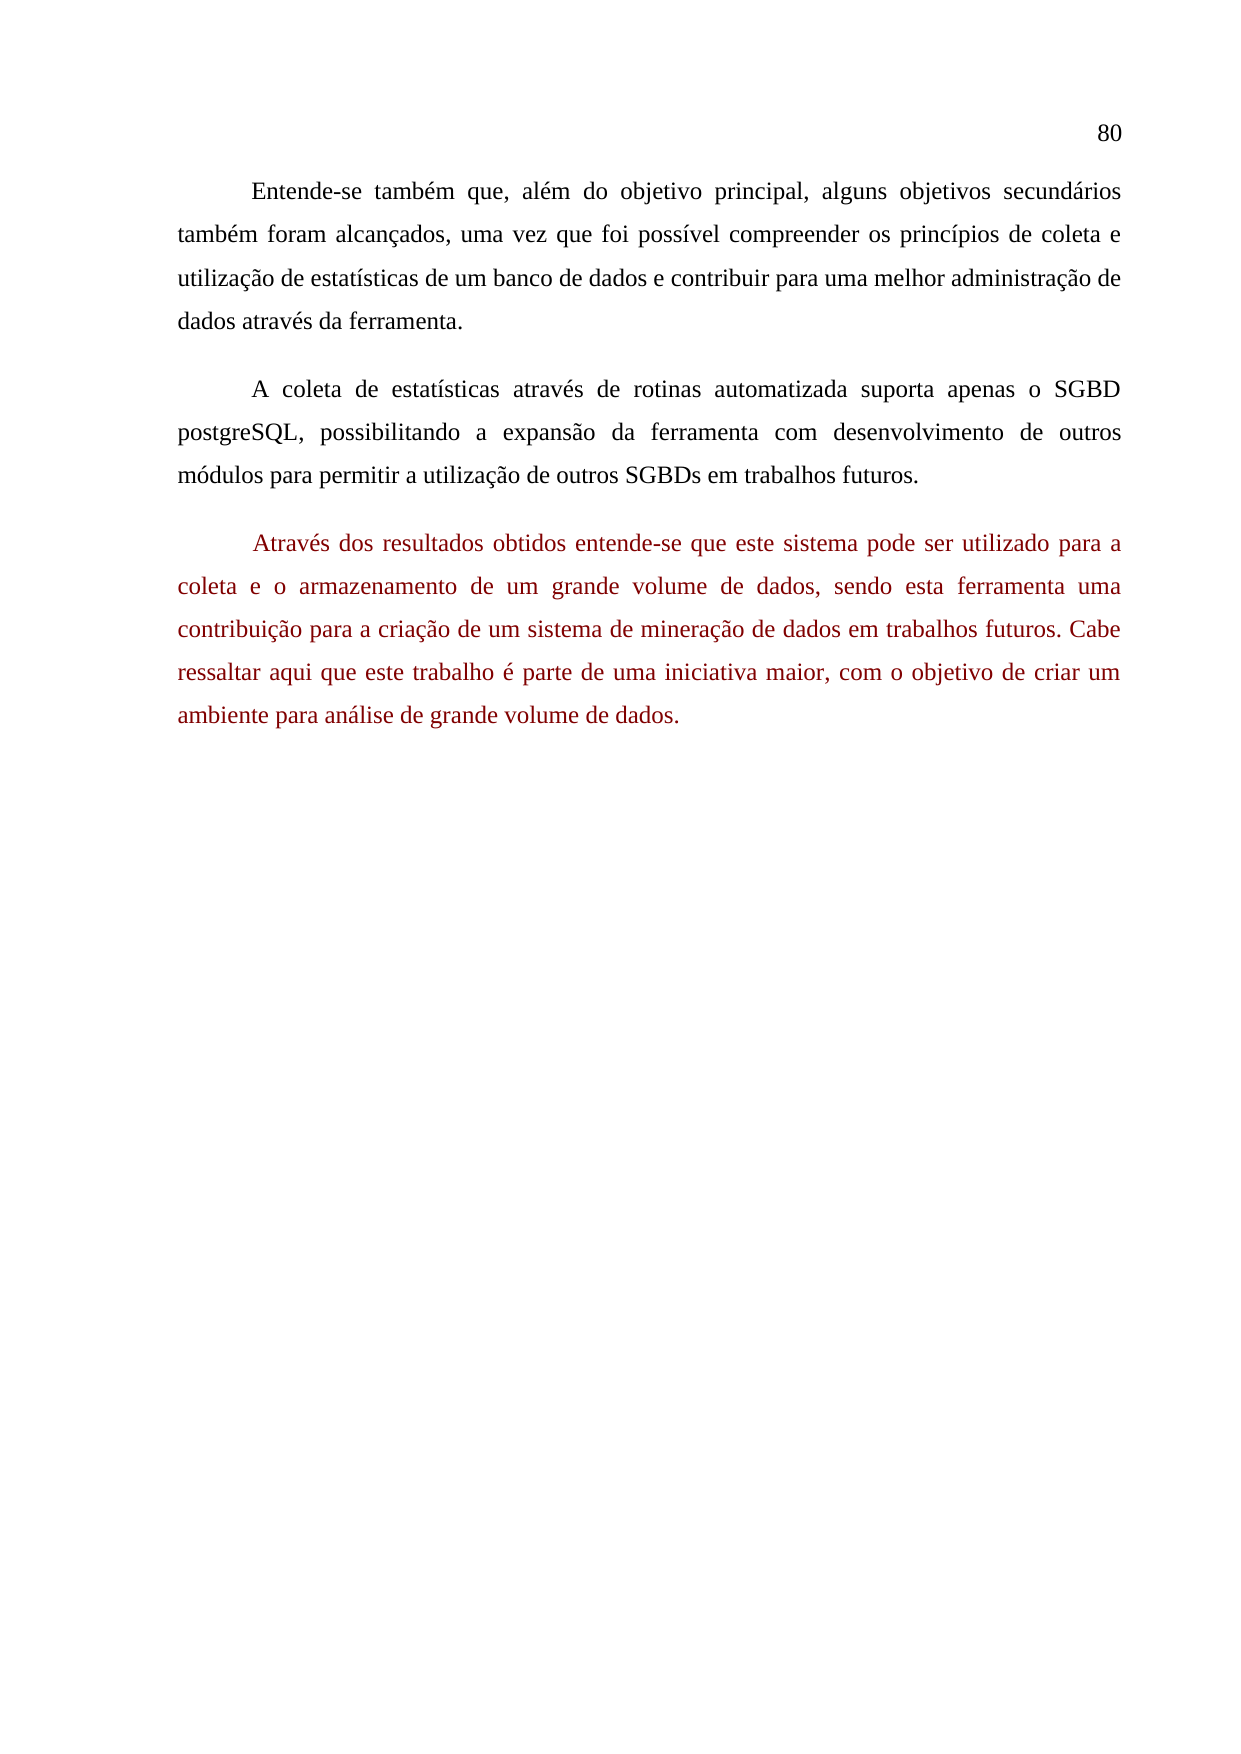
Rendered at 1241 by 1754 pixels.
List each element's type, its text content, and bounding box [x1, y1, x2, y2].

text Através dos resultados obtidos entende-se que este sistema pode ser utilizado para a coleta e o armazenamento de um grande volume de dados, sendo esta ferramenta uma contribuição para a criação de um sistema de mineração de dados em trabalhos futuros. Cabe ressaltar aqui que este trabalho é parte de uma iniciativa maior, com o objetivo de criar um ambiente para análise de grande volume de dados. [177, 528, 1122, 729]
text A coleta de estatísticas através de rotinas automatizada suporta apenas o SGBD postgreSQL, possibilitando a expansão da ferramenta com desenvolvimento de outros módulos para permitir a utilização de outros SGBDs em trabalhos futuros. [177, 374, 1122, 489]
text Entende-se também que, além do objetivo principal, alguns objetivos secundários também foram alcançados, uma vez que foi possível compreender os princípios de coleta e utilização de estatísticas de um banco de dados e contribuir para uma melhor administração de dados através da ferramenta. [177, 176, 1122, 334]
